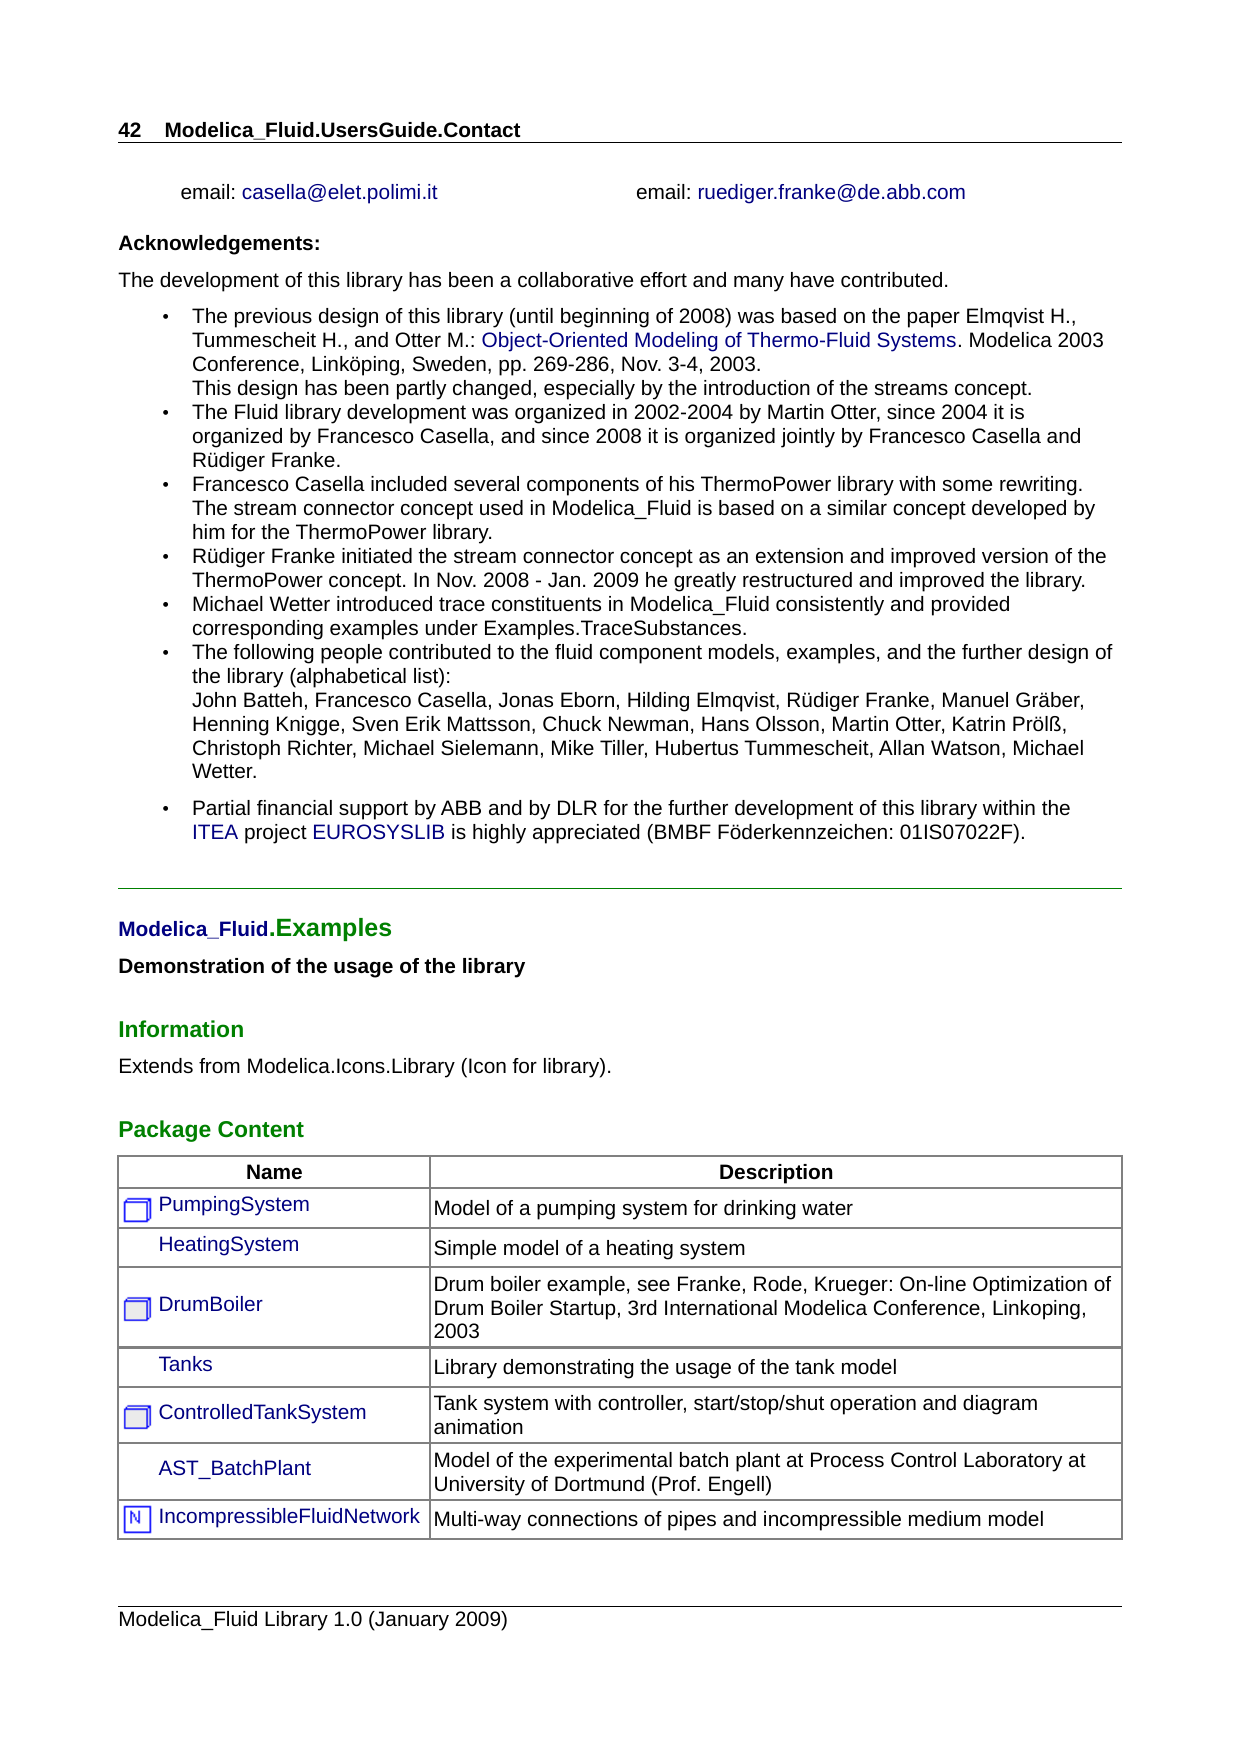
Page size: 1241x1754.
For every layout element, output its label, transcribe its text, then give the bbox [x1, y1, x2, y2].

list The Fluid library development was organized in 2002-2004 by Martin Otter, since 2004 it is organized by Francesco Casella, and since 2008 it is organized jointly by Francesco Casella and Rüdiger Franke. [162, 400, 1122, 472]
table_cell Tanks [119, 1349, 429, 1386]
table_header [624, 177, 633, 231]
table_cell Drum boiler example, see Franke, Rode, Krueger: On-line Optimization of Drum Boiler Startup, 3rd International Modelica Conference, Linkoping, 2003 [431, 1268, 1121, 1346]
text Demonstration of the usage of the library [118, 954, 1122, 978]
table_header [573, 177, 582, 231]
table_cell Model of the experimental batch plant at Process Control Laboratory at University of Dortmund (Prof. Engell) [431, 1444, 1121, 1498]
table_cell PumpingSystem [119, 1189, 429, 1227]
table_cell ControlledTankSystem [119, 1388, 429, 1442]
list Partial financial support by ABB and by DLR for the further development of this library within the ITEA project EUROSYSLIB is highly appreciated (BMBF Föderkennzeichen: 01IS07022F). [162, 796, 1122, 844]
table_cell IncompressibleFluidNetwork [119, 1501, 429, 1538]
list Rüdiger Franke initiated the stream connector concept as an extension and improved version of the ThermoPower concept. In Nov. 2008 - Jan. 2009 he greatly restructured and improved the library. [162, 544, 1122, 592]
list Francesco Casella included several components of his ThermoPower library with some rewriting. The stream connector concept used in Modelica_Fluid is based on a similar concept developed by him for the ThermoPower library. [162, 472, 1122, 544]
list The following people contributed to the fluid component models, examples, and the further design of the library (alphabetical list): John Batteh, Francesco Casella, Jonas Eborn, Hilding Elmqvist, Rüdiger Franke, Manuel Gräber, Henning Knigge, Sven Erik Mattsson, Chuck Newman, Hans Olsson, Martin Otter, Katrin Prölß, Christoph Richter, Michael Sielemann, Mike Tiller, Hubertus Tummescheit, Allan Watson, Michael Wetter. [162, 639, 1122, 783]
picture [121, 1192, 153, 1224]
picture [121, 1399, 153, 1431]
table_cell Multi-way connections of pipes and incompressible medium model [431, 1501, 1121, 1538]
table_cell Model of a pumping system for drinking water [431, 1189, 1121, 1227]
table_cell AST_BatchPlant [119, 1444, 429, 1498]
subtitle Package Content [118, 1116, 1122, 1142]
table_cell HeatingSystem [119, 1229, 429, 1266]
table_cell DrumBoiler [119, 1268, 429, 1346]
table_cell Tank system with controller, start/stop/shut operation and diagram animation [431, 1388, 1121, 1442]
subtitle Modelica_Fluid.Examples [118, 913, 1122, 942]
text Extends from Modelica.Icons.Library (Icon for library). [118, 1054, 1122, 1078]
table_header Description [431, 1157, 1121, 1187]
table_cell Simple model of a heating system [431, 1229, 1121, 1266]
subtitle Information [118, 1016, 1122, 1042]
table_header Name [119, 1157, 429, 1187]
table_header [582, 177, 624, 231]
table_cell Library demonstrating the usage of the tank model [431, 1349, 1121, 1386]
table_header email: ruediger.franke@de.abb.com [633, 177, 972, 231]
list Michael Wetter introduced trace constituents in Modelica_Fluid consistently and provided corresponding examples under Examples.TraceSubstances. [162, 592, 1122, 639]
list The previous design of this library (until beginning of 2008) was based on the paper Elmqvist H., Tummescheit H., and Otter M.: Object-Oriented Modeling of Thermo-Fluid Systems. Modelica 2003 Conference, Linköping, Sweden, pp. 269-286, Nov. 3-4, 2003. This design has been partly changed, especially by the introduction of the streams concept. [162, 304, 1122, 400]
picture [121, 1291, 153, 1323]
table_header email: casella@elet.polimi.it [177, 177, 573, 231]
picture [121, 1503, 153, 1535]
text Acknowledgements: [118, 231, 1122, 255]
text The development of this library has been a collaborative effort and many have contributed. [118, 268, 1122, 292]
